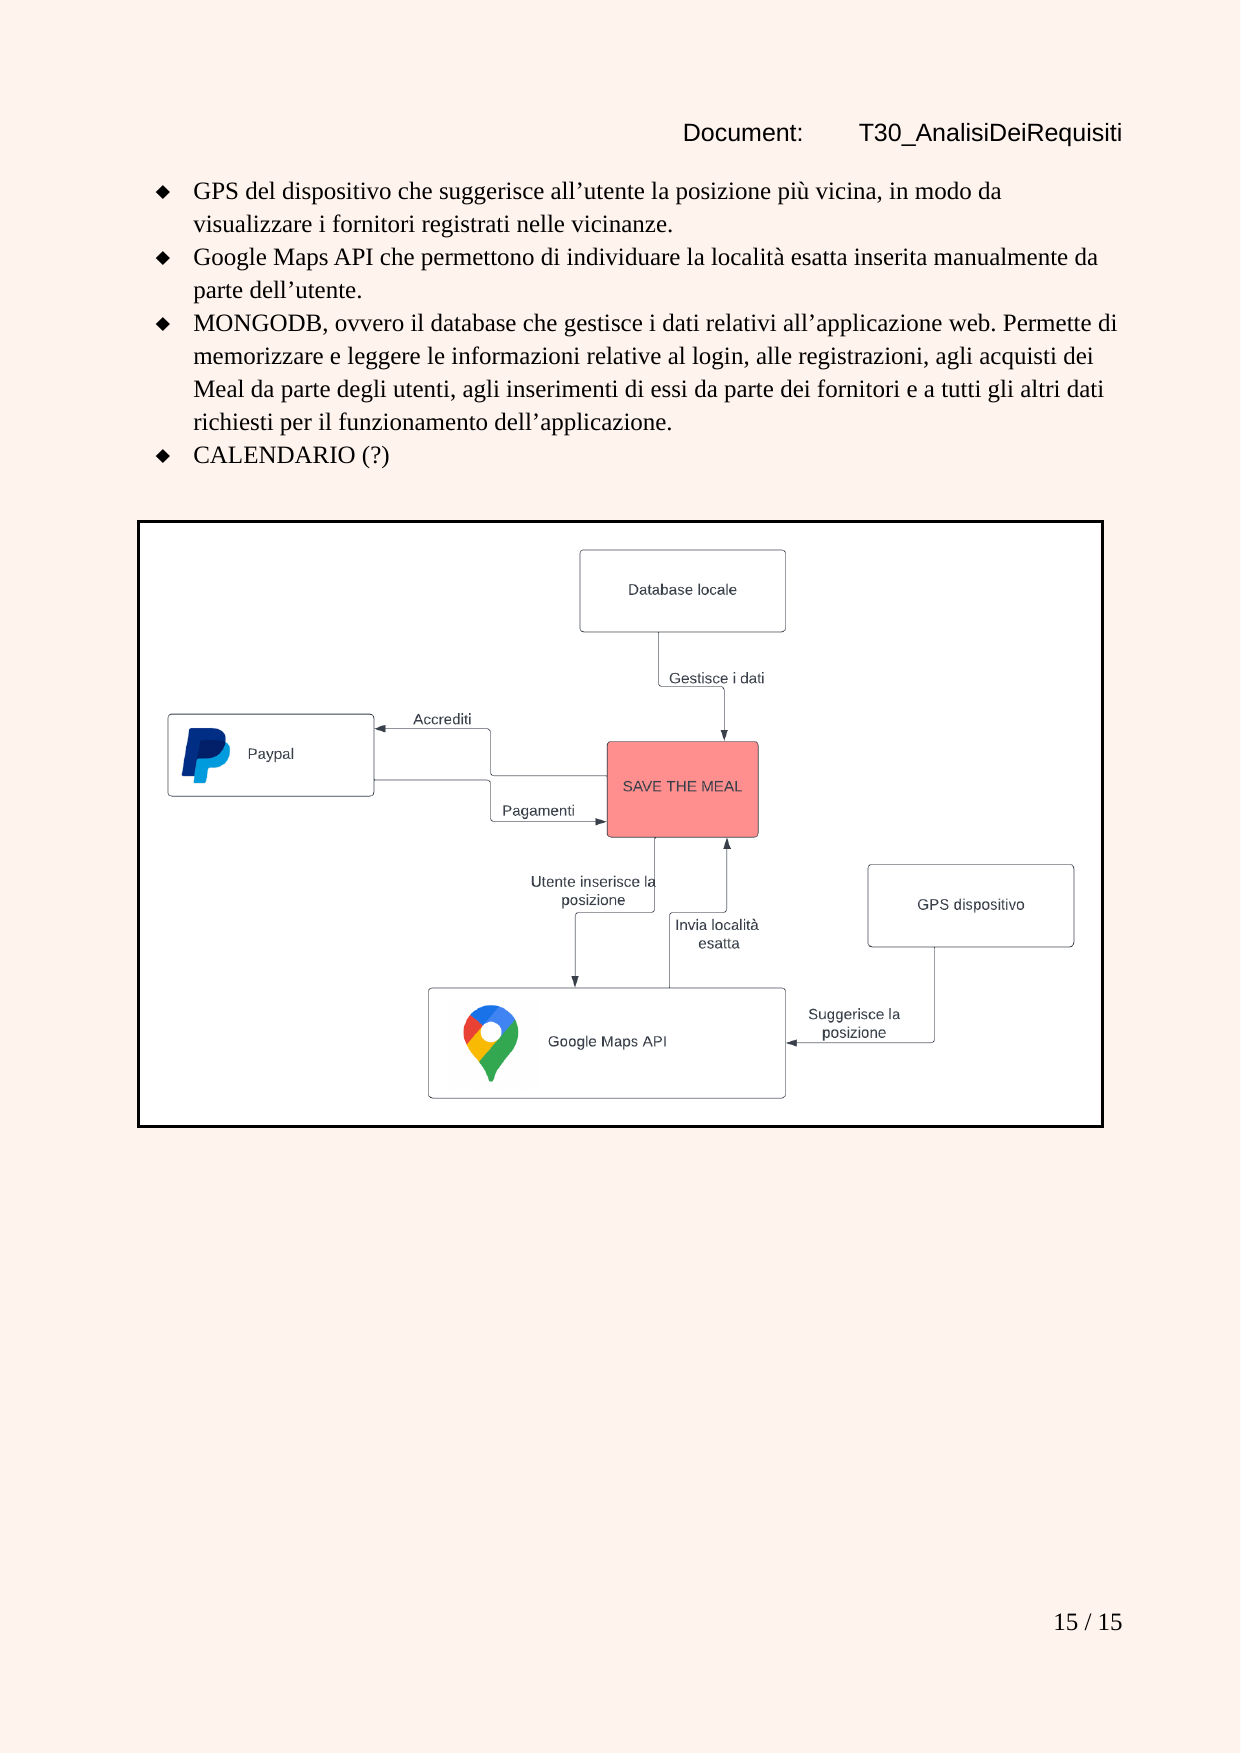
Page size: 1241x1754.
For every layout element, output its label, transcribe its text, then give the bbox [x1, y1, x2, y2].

picture [140, 523, 1101, 1125]
list GPS del dispositivo che suggerisce all’utente la posizione più vicina, in modo da visualizzare i fornitori registrati nelle vicinanze. [156, 176, 1122, 238]
list CALENDARIO (?) [156, 441, 1122, 469]
list Google Maps API che permettono di individuare la località esatta inserita manualmente da parte dell’utente. [156, 242, 1122, 304]
list MONGODB, ovvero il database che gestisce i dati relativi all’applicazione web. Permette di memorizzare e leggere le informazioni relative al login, alle registrazioni, agli acquisti dei Meal da parte degli utenti, agli inserimenti di essi da parte dei fornitori e a tutti gli altri dati richiesti per il funzionamento dell’applicazione. [156, 308, 1122, 436]
